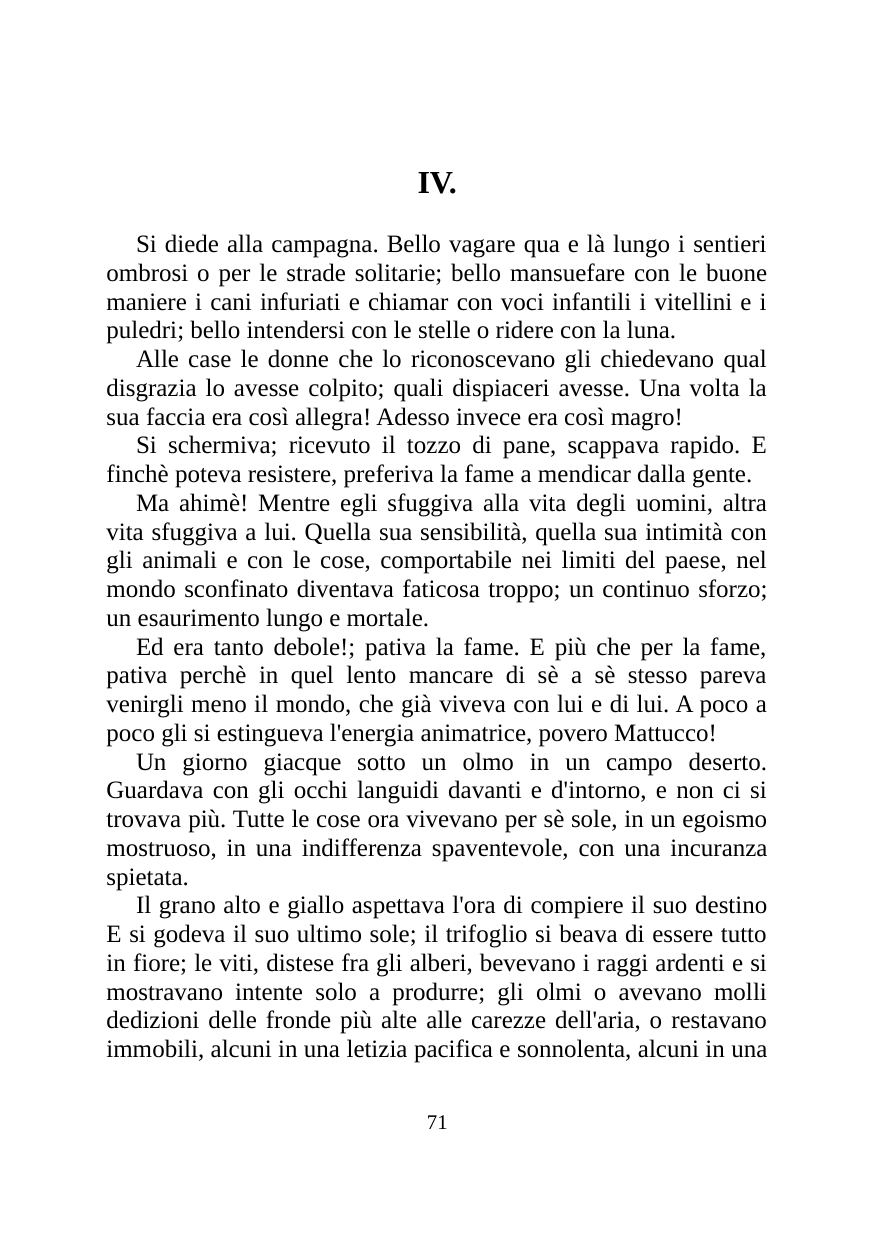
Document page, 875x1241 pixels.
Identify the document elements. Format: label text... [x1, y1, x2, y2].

text Ma ahimè! Mentre egli sfuggiva alla vita degli uomini, altra vita sfuggiva a lui. Quella sua sensibilità, quella sua intimità con gli animali e con le cose, comportabile nei limiti del paese, nel mondo sconfinato diventava faticosa troppo; un continuo sforzo; un esaurimento lungo e mortale. [106, 488, 768, 632]
text Il grano alto e giallo aspettava l'ora di compiere il suo destino E si godeva il suo ultimo sole; il trifoglio si beava di essere tutto in fiore; le viti, distese fra gli alberi, bevevano i raggi ardenti e si mostravano intente solo a produrre; gli olmi o avevano molli dedizioni delle fronde più alte alle carezze dell'aria, o restavano immobili, alcuni in una letizia pacifica e sonnolenta, alcuni in una [106, 891, 768, 1063]
text Un giorno giacque sotto un olmo in un campo deserto. Guardava con gli occhi languidi davanti e d'intorno, e non ci si trovava più. Tutte le cose ora vivevano per sè sole, in un egoismo mostruoso, in una indifferenza spaventevole, con una incuranza spietata. [106, 747, 768, 891]
text Ed era tanto debole!; pativa la fame. E più che per la fame, pativa perchè in quel lento mancare di sè a sè stesso pareva venirgli meno il mondo, che già viveva con lui e di lui. A poco a poco gli si estingueva l'energia animatrice, povero Mattucco! [106, 632, 768, 747]
text Si diede alla campagna. Bello vagare qua e là lungo i sentieri ombrosi o per le strade solitarie; bello mansuefare con le buone maniere i cani infuriati e chiamar con voci infantili i vitellini e i puledri; bello intendersi con le stelle o ridere con la luna. [106, 229, 768, 344]
text Si schermiva; ricevuto il tozzo di pane, scappava rapido. E finchè poteva resistere, preferiva la fame a mendicar dalla gente. [106, 431, 768, 488]
text Alle case le donne che lo riconoscevano gli chiedevano qual disgrazia lo avesse colpito; quali dispiaceri avesse. Una volta la sua faccia era così allegra! Adesso invece era così magro! [106, 344, 768, 431]
subtitle IV. [106, 164, 768, 201]
